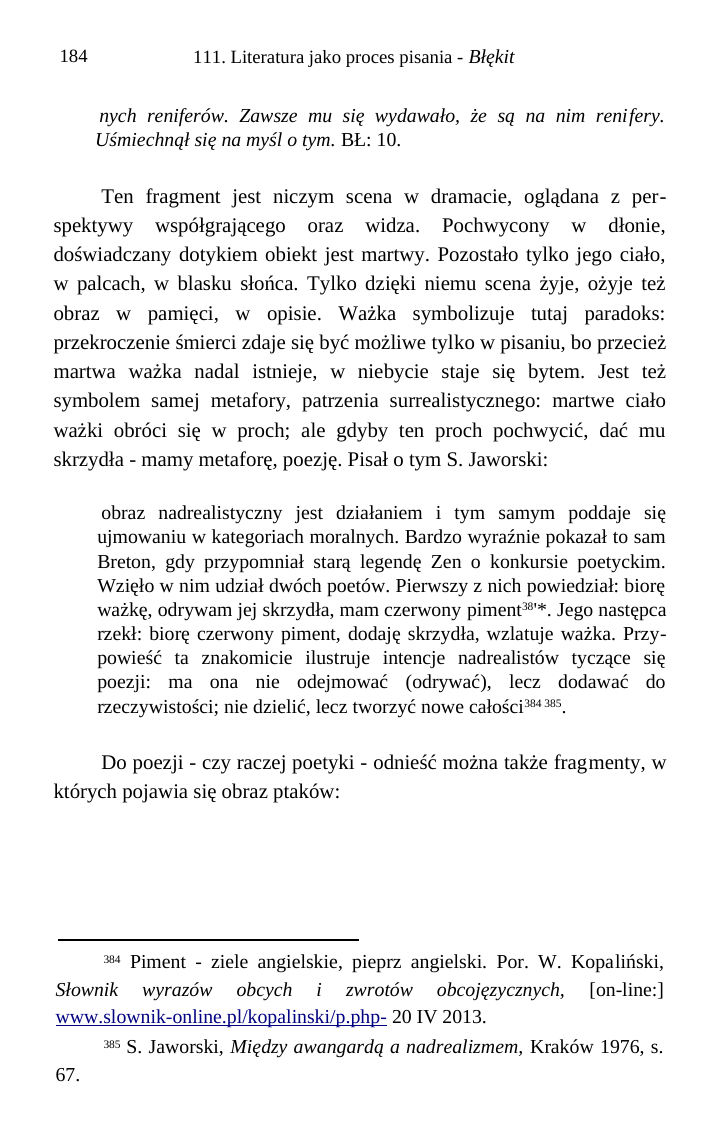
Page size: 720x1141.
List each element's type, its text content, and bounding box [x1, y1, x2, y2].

text nych reniferów. Zawsze mu się wydawało, że są na nim reni­fery. Uśmiechnął się na myśl o tym. BŁ: 10. [95, 104, 666, 151]
text 385 S. Jaworski, Między awangardą a nadrealizmem, Kraków 1976, s. 67. [55, 1035, 664, 1086]
text Do poezji - czy raczej poetyki - odnieść można także frag­menty, w których pojawia się obraz ptaków: [53, 750, 666, 803]
text 384 Piment - ziele angielskie, pieprz angielski. Por. W. Kopa­liński, Słownik wyrazów obcych i zwrotów obcojęzycznych, [on-line:] www.slownik-online.pl/kopalinski/p.php- 20 IV 2013. [55, 950, 664, 1028]
text 184 [59, 45, 91, 67]
text 111. Literatura jako proces pisania - Błękit [193, 45, 529, 68]
text obraz nadrealistyczny jest działaniem i tym samym poddaje się ujmowaniu w kategoriach moralnych. Bardzo wyraźnie pokazał to sam Breton, gdy przypomniał starą legendę Zen o konkursie poetyckim. Wzięło w nim udział dwóch poetów. Pierwszy z nich powiedział: biorę ważkę, odrywam jej skrzydła, mam czerwony piment38'*. Jego następca rzekł: bio­rę czerwony piment, dodaję skrzydła, wzlatuje ważka. Przy­powieść ta znakomicie ilustruje intencje nadrealistów tyczące się poezji: ma ona nie odejmować (odrywać), lecz dodawać do rzeczywistości; nie dzielić, lecz tworzyć nowe całości384 385. [97, 501, 666, 717]
text Ten fragment jest niczym scena w dramacie, oglądana z per­spektywy współgrającego oraz widza. Pochwycony w dłonie, doświadczany dotykiem obiekt jest martwy. Pozostało tylko jego ciało, w palcach, w blasku słońca. Tylko dzięki niemu scena żyje, ożyje też obraz w pamięci, w opisie. Ważka symbolizuje tutaj paradoks: przekroczenie śmierci zdaje się być możliwe tyl­ko w pisaniu, bo przecież martwa ważka nadal istnieje, w nie­bycie staje się bytem. Jest też symbolem samej metafory, patrze­nia surrealistycznego: martwe ciało ważki obróci się w proch; ale gdyby ten proch pochwycić, dać mu skrzydła - mamy metaforę, poezję. Pisał o tym S. Jaworski: [53, 183, 666, 471]
